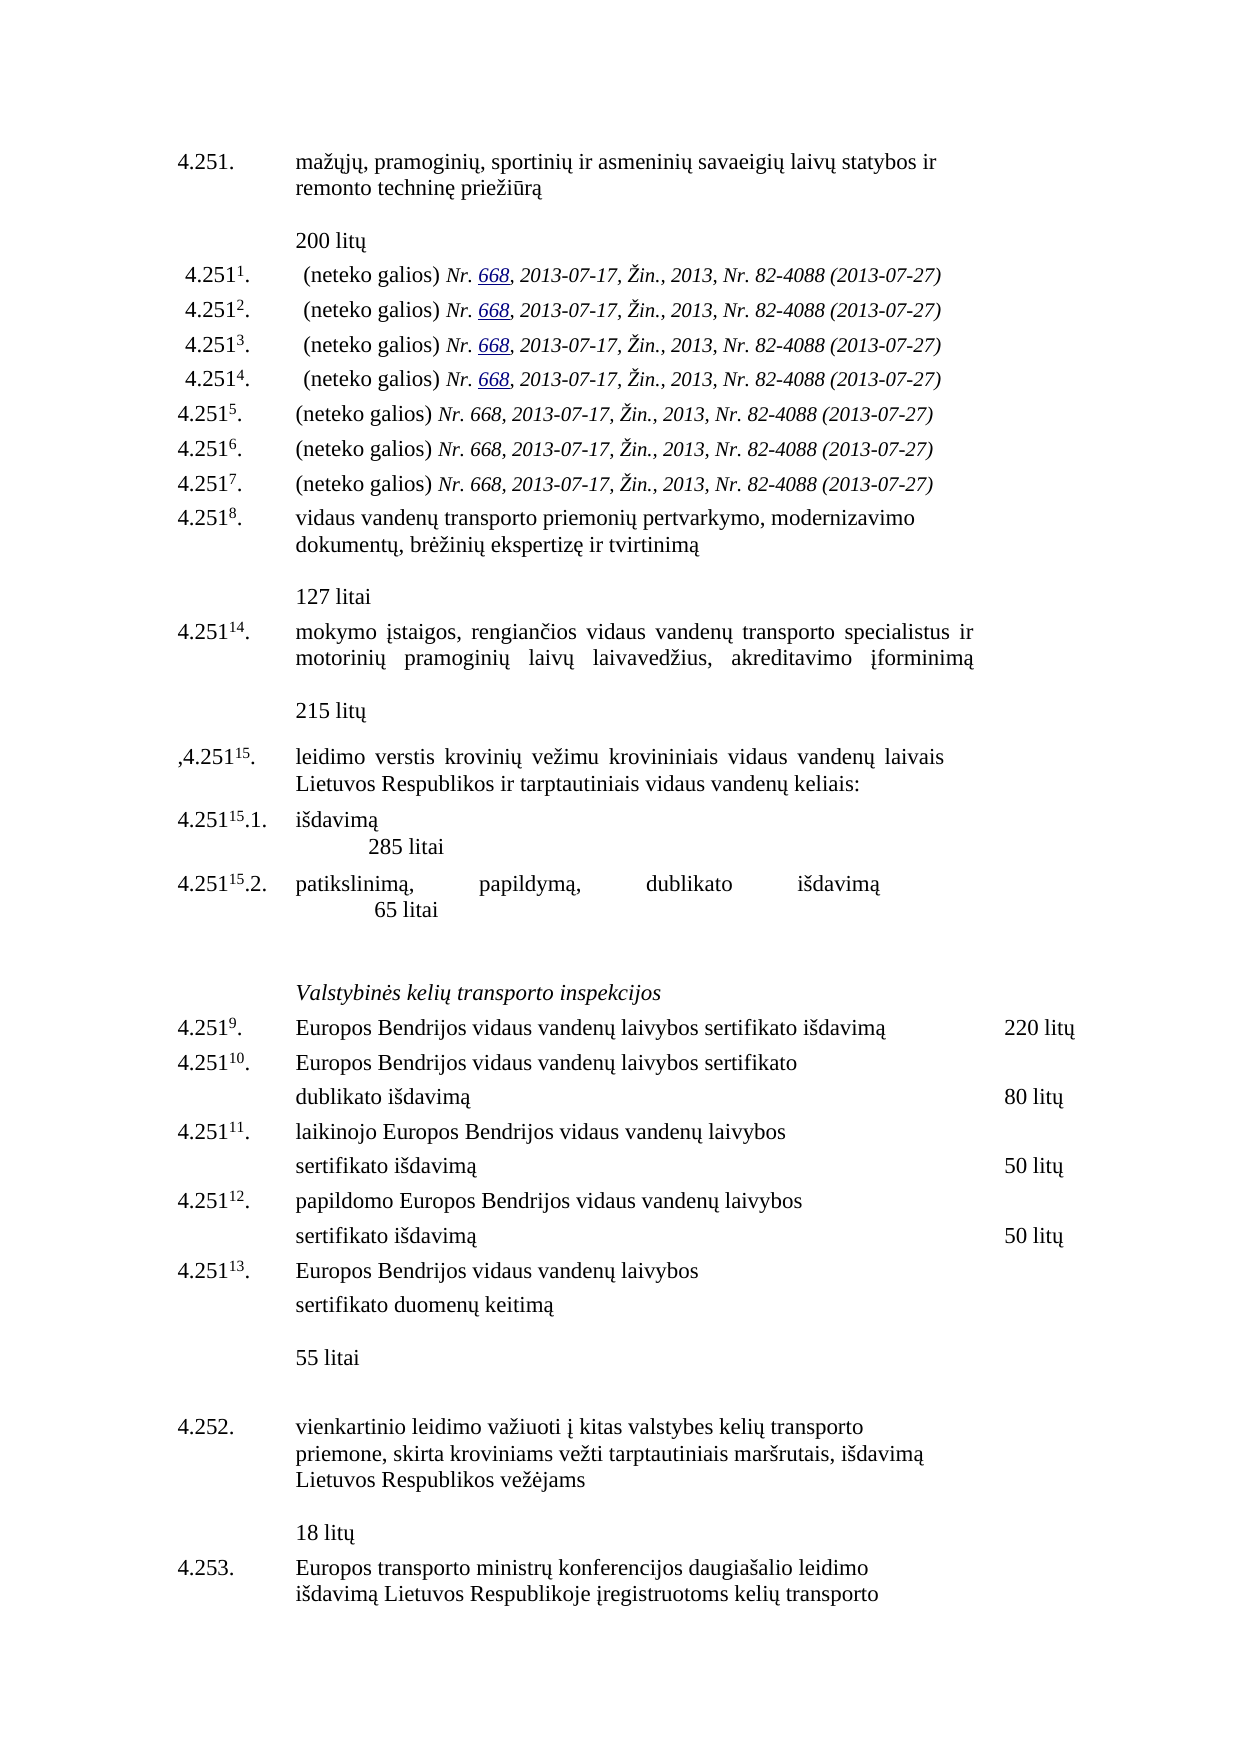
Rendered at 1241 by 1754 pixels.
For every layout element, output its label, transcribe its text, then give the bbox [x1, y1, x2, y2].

text dublikato išdavimą 80 litų [177, 1083, 1122, 1109]
text 4.25113. Europos Bendrijos vidaus vandenų laivybos [177, 1257, 1122, 1283]
text sertifikato duomenų keitimą 55 litai [177, 1291, 945, 1370]
text 4.25110. Europos Bendrijos vidaus vandenų laivybos sertifikato [177, 1048, 1122, 1075]
table_header 4.2511. [174, 261, 292, 296]
text 4.25114. mokymo įstaigos, rengiančios vidaus vandenų transporto specialistus ir motorinių pramoginių laivų laivavedžius, akreditavimo įforminimą 215 litų [177, 618, 974, 723]
text 4.25115.1. išdavimą 285 litai [177, 807, 945, 859]
table_cell (neteko galios) Nr. 668, 2013-07-17, Žin., 2013, Nr. 82-4088 (2013-07-27) [292, 296, 956, 331]
text 4.253. Europos transporto ministrų konferencijos daugiašalio leidimo išdavimą Lietuvos Respublikoje įregistruotoms kelių transporto [177, 1553, 945, 1606]
table_cell 4.2512. [174, 296, 292, 331]
table_cell [956, 331, 1119, 366]
text sertifikato išdavimą 50 litų [177, 1222, 1122, 1248]
text 4.251. mažųjų, pramoginių, sportinių ir asmeninių savaeigių laivų statybos ir remonto techninę priežiūrą 200 litų [177, 148, 945, 253]
text 4.2516. (neteko galios) Nr. 668, 2013-07-17, Žin., 2013, Nr. 82-4088 (2013-07-27) [177, 435, 1122, 461]
table_header [956, 261, 1119, 296]
text ,4.25115. leidimo verstis krovinių vežimu krovininiais vidaus vandenų laivais Lietuvos Respublikos ir tarptautiniais vidaus vandenų keliais: [177, 743, 945, 796]
text 4.2517. (neteko galios) Nr. 668, 2013-07-17, Žin., 2013, Nr. 82-4088 (2013-07-27) [177, 469, 1122, 496]
text 4.2518. vidaus vandenų transporto priemonių pertvarkymo, modernizavimo dokumentų, brėžinių ekspertizę ir tvirtinimą 127 litai [177, 504, 945, 610]
table_cell 4.2513. [174, 331, 292, 366]
text Valstybinės kelių transporto inspekcijos [177, 979, 945, 1006]
table_cell 4.2514. [174, 366, 292, 400]
text 4.2519. Europos Bendrijos vidaus vandenų laivybos sertifikato išdavimą 220 litų [177, 1014, 1122, 1040]
table_header (neteko galios) Nr. 668, 2013-07-17, Žin., 2013, Nr. 82-4088 (2013-07-27) [292, 261, 956, 296]
text 4.25111. laikinojo Europos Bendrijos vidaus vandenų laivybos [177, 1118, 1122, 1144]
table_cell (neteko galios) Nr. 668, 2013-07-17, Žin., 2013, Nr. 82-4088 (2013-07-27) [292, 366, 956, 400]
text 4.25112. papildomo Europos Bendrijos vidaus vandenų laivybos [177, 1187, 1122, 1214]
table_cell (neteko galios) Nr. 668, 2013-07-17, Žin., 2013, Nr. 82-4088 (2013-07-27) [292, 331, 956, 366]
text 4.2515. (neteko galios) Nr. 668, 2013-07-17, Žin., 2013, Nr. 82-4088 (2013-07-27) [177, 400, 1122, 427]
table_cell [956, 366, 1119, 400]
text sertifikato išdavimą 50 litų [177, 1153, 1122, 1179]
text 4.25115.2. patikslinimą, papildymą, dublikato išdavimą 65 litai [177, 870, 945, 922]
text 4.252. vienkartinio leidimo važiuoti į kitas valstybes kelių transporto priemone, skirta kroviniams vežti tarptautiniais maršrutais, išdavimą Lietuvos Respublikos vežėjams 18 litų [177, 1413, 945, 1545]
table_cell [956, 296, 1119, 331]
